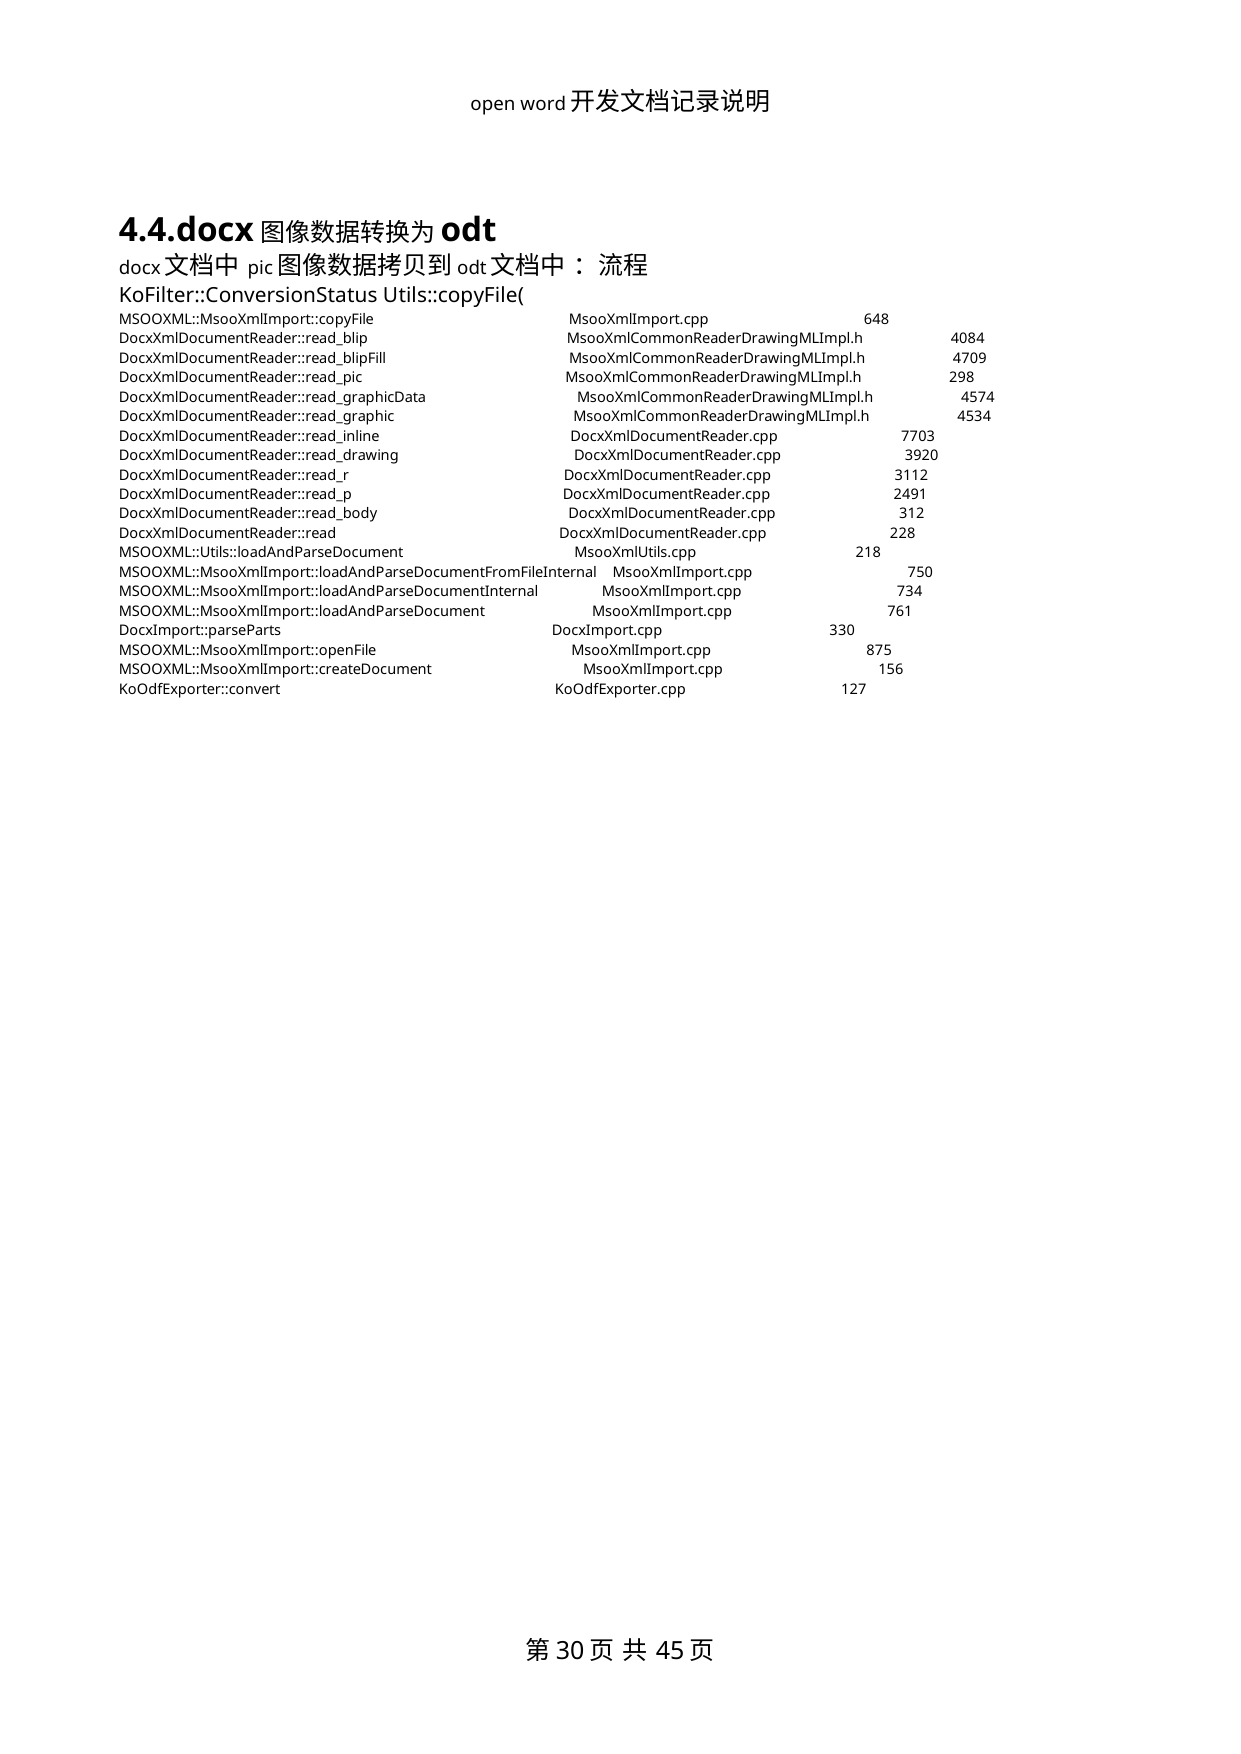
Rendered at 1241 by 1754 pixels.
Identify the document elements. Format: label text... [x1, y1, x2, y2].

text DocxXmlDocumentReader::read_inline DocxXmlDocumentReader.cpp 7703 [119, 426, 1121, 445]
text MSOOXML::MsooXmlImport::loadAndParseDocumentInternal MsooXmlImport.cpp 734 [119, 581, 1121, 601]
text DocxXmlDocumentReader::read_p DocxXmlDocumentReader.cpp 2491 [119, 484, 1121, 503]
text MSOOXML::MsooXmlImport::copyFile MsooXmlImport.cpp 648 [119, 309, 1121, 328]
text DocxXmlDocumentReader::read_body DocxXmlDocumentReader.cpp 312 [119, 503, 1121, 523]
text MSOOXML::Utils::loadAndParseDocument MsooXmlUtils.cpp 218 [119, 542, 1121, 562]
text KoFilter::ConversionStatus Utils::copyFile( [119, 280, 1121, 309]
text DocxXmlDocumentReader::read_drawing DocxXmlDocumentReader.cpp 3920 [119, 445, 1121, 464]
text MSOOXML::MsooXmlImport::openFile MsooXmlImport.cpp 875 [119, 640, 1121, 659]
text KoOdfExporter::convert KoOdfExporter.cpp 127 [119, 679, 1121, 698]
text DocxImport::parseParts DocxImport.cpp 330 [119, 620, 1121, 640]
text DocxXmlDocumentReader::read DocxXmlDocumentReader.cpp 228 [119, 523, 1121, 542]
text MSOOXML::MsooXmlImport::createDocument MsooXmlImport.cpp 156 [119, 659, 1121, 679]
text MSOOXML::MsooXmlImport::loadAndParseDocument MsooXmlImport.cpp 761 [119, 601, 1121, 620]
text DocxXmlDocumentReader::read_blipFill MsooXmlCommonReaderDrawingMLImpl.h 4709 [119, 348, 1121, 367]
text DocxXmlDocumentReader::read_graphicData MsooXmlCommonReaderDrawingMLImpl.h 4574 [119, 387, 1121, 406]
text DocxXmlDocumentReader::read_blip MsooXmlCommonReaderDrawingMLImpl.h 4084 [119, 328, 1121, 348]
text MSOOXML::MsooXmlImport::loadAndParseDocumentFromFileInternal MsooXmlImport.cpp 750 [119, 562, 1121, 581]
text DocxXmlDocumentReader::read_pic MsooXmlCommonReaderDrawingMLImpl.h 298 [119, 367, 1121, 387]
text DocxXmlDocumentReader::read_r DocxXmlDocumentReader.cpp 3112 [119, 464, 1121, 484]
subtitle docx图像数据转换为odt [119, 205, 1121, 251]
text DocxXmlDocumentReader::read_graphic MsooXmlCommonReaderDrawingMLImpl.h 4534 [119, 406, 1121, 426]
text docx文档中 pic图像数据拷贝到odt文档中 ：流程 [119, 251, 1121, 280]
